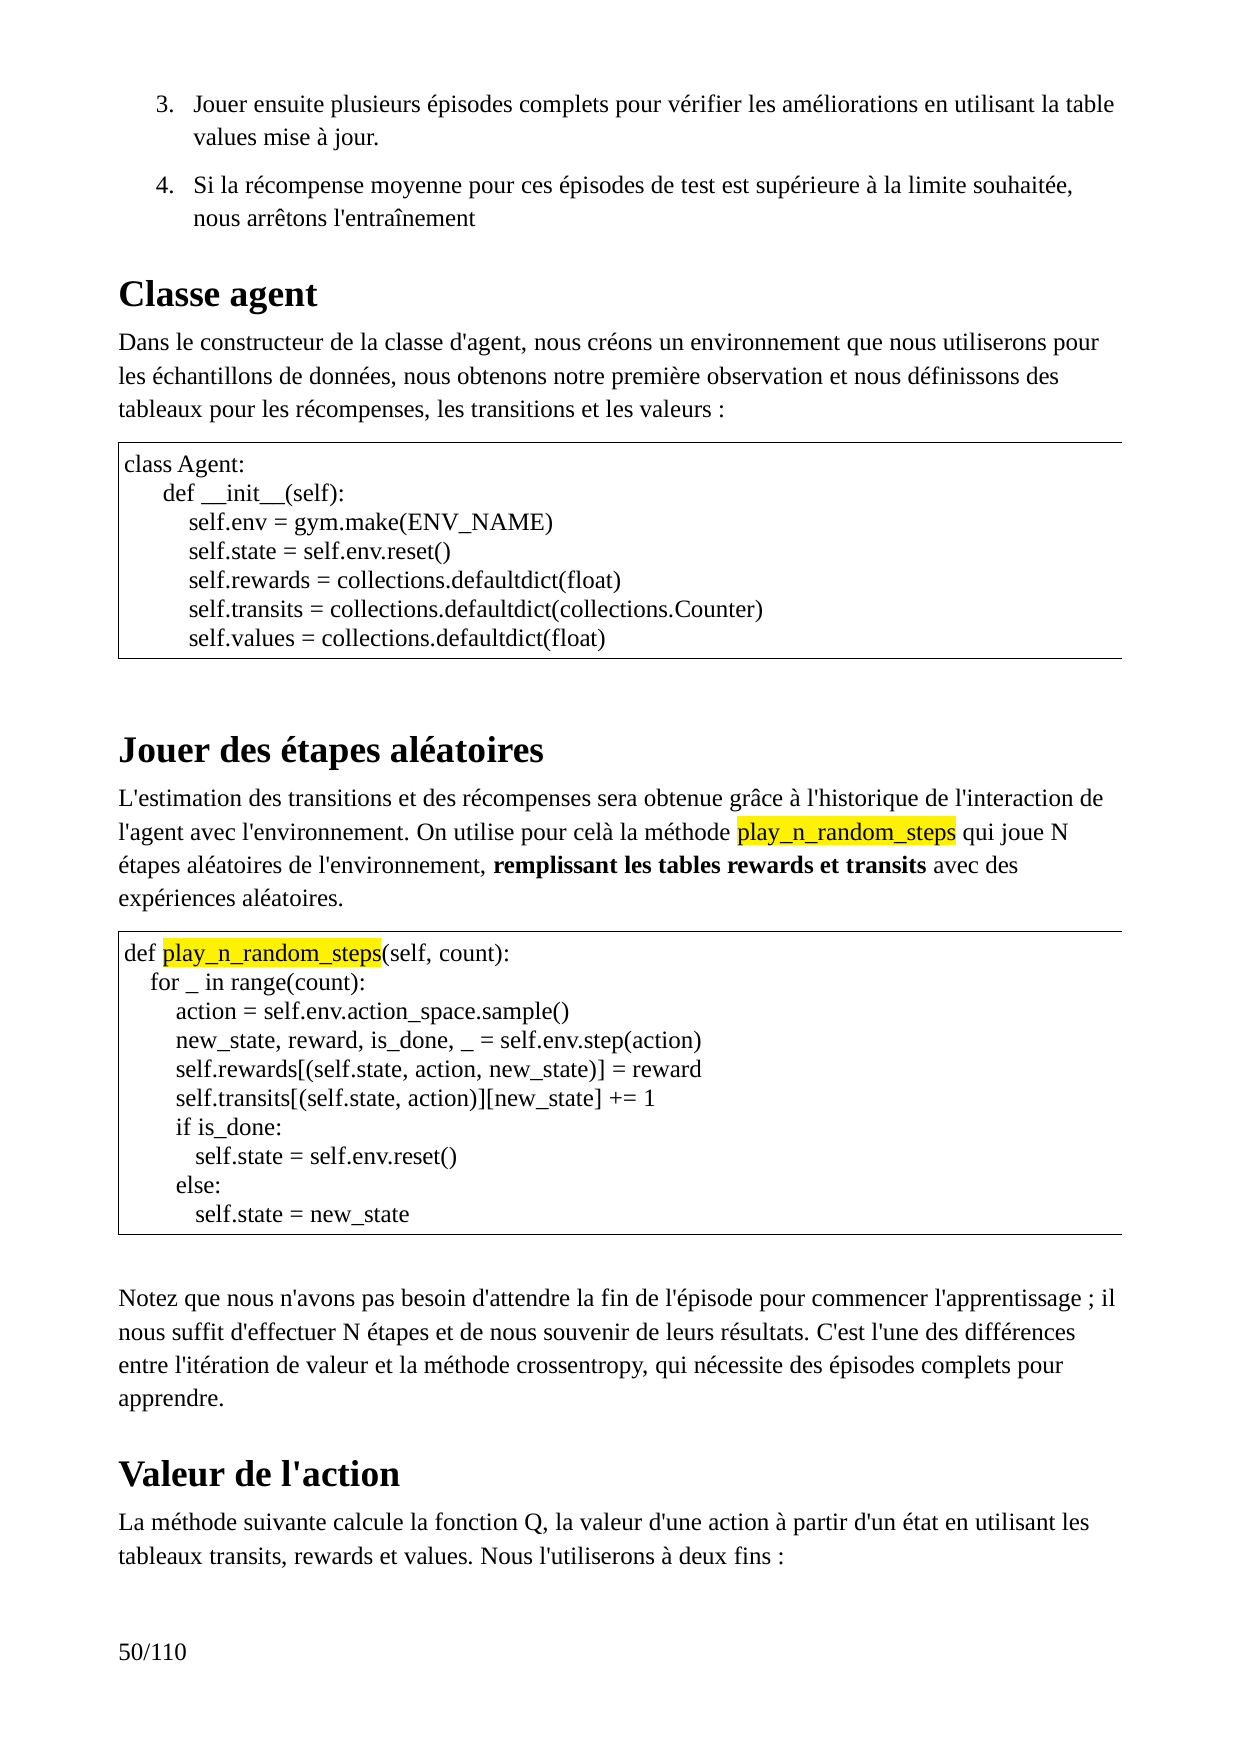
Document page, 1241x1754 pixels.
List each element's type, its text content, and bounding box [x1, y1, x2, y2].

table_header def play_n_random_steps(self, count): for _ in range(count): action = self.env.action_space.sample() new_state, reward, is_done, _ = self.env.step(action) self.rewards[(self.state, action, new_state)] = reward self.transits[(self.state, action)][new_state] += 1 if is_done: self.state = self.env.reset() else: self.state = new_state [119, 932, 1122, 1234]
table_header class Agent: def __init__(self): self.env = gym.make(ENV_NAME) self.state = self.env.reset() self.rewards = collections.defaultdict(float) self.transits = collections.defaultdict(collections.Counter) self.values = collections.defaultdict(float) [119, 443, 1122, 658]
text La méthode suivante calcule la fonction Q, la valeur d'une action à partir d'un état en utilisant les tableaux transits, rewards et values. Nous l'utiliserons à deux fins : [118, 1507, 1122, 1569]
list Si la récompense moyenne pour ces épisodes de test est supérieure à la limite souhaitée, nous arrêtons l'entraînement [156, 170, 1122, 232]
subtitle Jouer des étapes aléatoires [118, 728, 1122, 771]
text L'estimation des transitions et des récompenses sera obtenue grâce à l'historique de l'interaction de l'agent avec l'environnement. On utilise pour celà la méthode play_n_random_steps qui joue N étapes aléatoires de l'environnement, remplissant les tables rewards et transits avec des expériences aléatoires. [118, 783, 1122, 912]
list Jouer ensuite plusieurs épisodes complets pour vérifier les améliorations en utilisant la table values mise à jour. [156, 88, 1122, 151]
subtitle Valeur de l'action [118, 1452, 1122, 1495]
text Notez que nous n'avons pas besoin d'attendre la fin de l'épisode pour commencer l'apprentissage ; il nous suffit d'effectuer N étapes et de nous souvenir de leurs résultats. C'est l'une des différences entre l'itération de valeur et la méthode crossentropy, qui nécessite des épisodes complets pour apprendre. [118, 1283, 1122, 1412]
text Dans le constructeur de la classe d'agent, nous créons un environnement que nous utiliserons pour les échantillons de données, nous obtenons notre première observation et nous définissons des tableaux pour les récompenses, les transitions et les valeurs : [118, 327, 1122, 423]
subtitle Classe agent [118, 272, 1122, 315]
